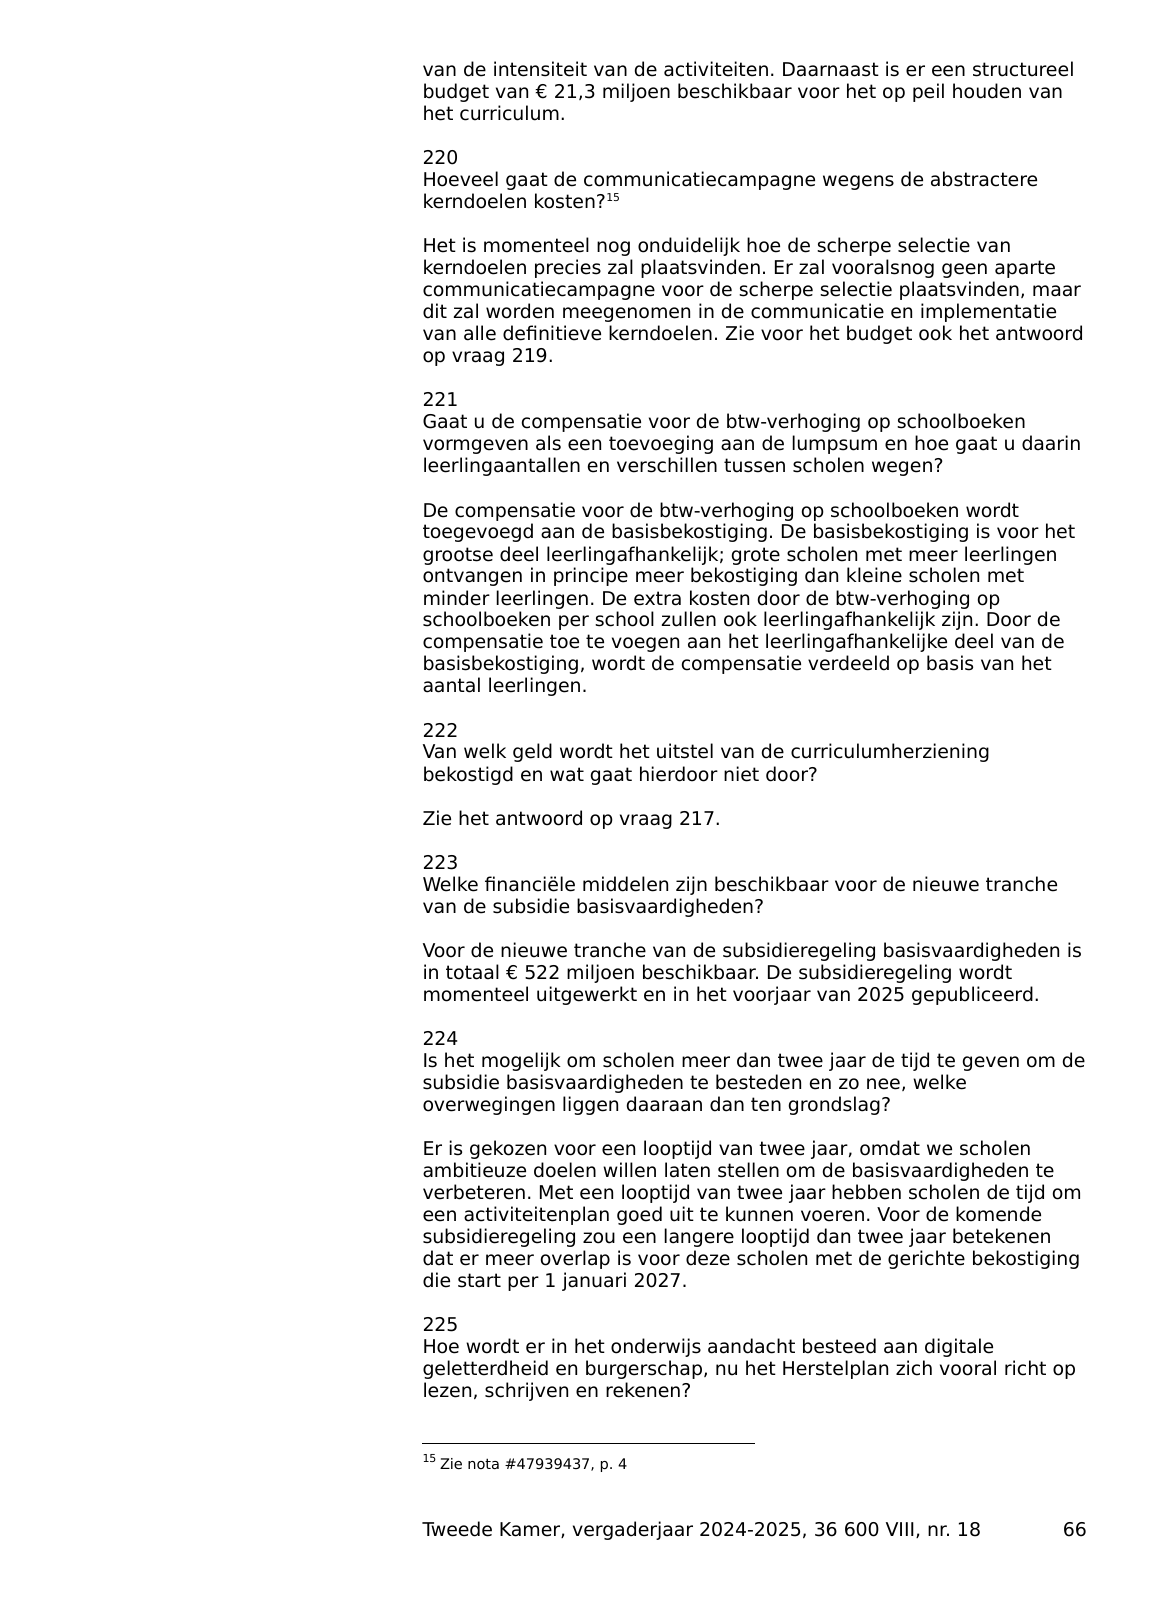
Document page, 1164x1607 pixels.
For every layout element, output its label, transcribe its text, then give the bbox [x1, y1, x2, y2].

text Is het mogelijk om scholen meer dan twee jaar de tijd te geven om de subsidie basisvaardigheden te besteden en zo nee, welke overwegingen liggen daaraan dan ten grondslag? [422, 1050, 1087, 1116]
text Er is gekozen voor een looptijd van twee jaar, omdat we scholen ambitieuze doelen willen laten stellen om de basisvaardigheden te verbeteren. Met een looptijd van twee jaar hebben scholen de tijd om een activiteitenplan goed uit te kunnen voeren. Voor de komende subsidieregeling zou een langere looptijd dan twee jaar betekenen dat er meer overlap is voor deze scholen met de gerichte bekostiging die start per 1 januari 2027. [422, 1138, 1087, 1292]
text Voor de nieuwe tranche van de subsidieregeling basisvaardigheden is in totaal € 522 miljoen beschikbaar. De subsidieregeling wordt momenteel uitgewerkt en in het voorjaar van 2025 gepubliceerd. [422, 940, 1087, 1006]
text 220 [422, 147, 1087, 169]
text 223 [422, 852, 1087, 874]
text 222 [422, 719, 1087, 741]
text Gaat u de compensatie voor de btw-verhoging op schoolboeken vormgeven als een toevoeging aan de lumpsum en hoe gaat u daarin leerlingaantallen en verschillen tussen scholen wegen? [422, 411, 1087, 477]
text Hoeveel gaat de communicatiecampagne wegens de abstractere kerndoelen kosten? [422, 169, 1087, 213]
text 221 [422, 389, 1087, 411]
text Zie nota #47939437, p. 4 [422, 1452, 1087, 1474]
text 225 [422, 1314, 1087, 1336]
text Zie het antwoord op vraag 217. [422, 808, 1087, 829]
text Hoe wordt er in het onderwijs aandacht besteed aan digitale geletterdheid en burgerschap, nu het Herstelplan zich vooral richt op lezen, schrijven en rekenen? [422, 1336, 1087, 1402]
text Het is momenteel nog onduidelijk hoe de scherpe selectie van kerndoelen precies zal plaatsvinden. Er zal vooralsnog geen aparte communicatiecampagne voor de scherpe selectie plaatsvinden, maar dit zal worden meegenomen in de communicatie en implementatie van alle definitieve kerndoelen. Zie voor het budget ook het antwoord op vraag 219. [422, 235, 1087, 367]
text De compensatie voor de btw-verhoging op schoolboeken wordt toegevoegd aan de basisbekostiging. De basisbekostiging is voor het grootse deel leerlingafhankelijk; grote scholen met meer leerlingen ontvangen in principe meer bekostiging dan kleine scholen met minder leerlingen. De extra kosten door de btw-verhoging op schoolboeken per school zullen ook leerlingafhankelijk zijn. Door de compensatie toe te voegen aan het leerlingafhankelijke deel van de basisbekostiging, wordt de compensatie verdeeld op basis van het aantal leerlingen. [422, 499, 1087, 697]
text Van welk geld wordt het uitstel van de curriculumherziening bekostigd en wat gaat hierdoor niet door? [422, 741, 1087, 785]
text 224 [422, 1028, 1087, 1050]
text van de intensiteit van de activiteiten. Daarnaast is er een structureel budget van € 21,3 miljoen beschikbaar voor het op peil houden van het curriculum. [422, 59, 1087, 125]
text Welke financiële middelen zijn beschikbaar voor de nieuwe tranche van de subsidie basisvaardigheden? [422, 874, 1087, 918]
